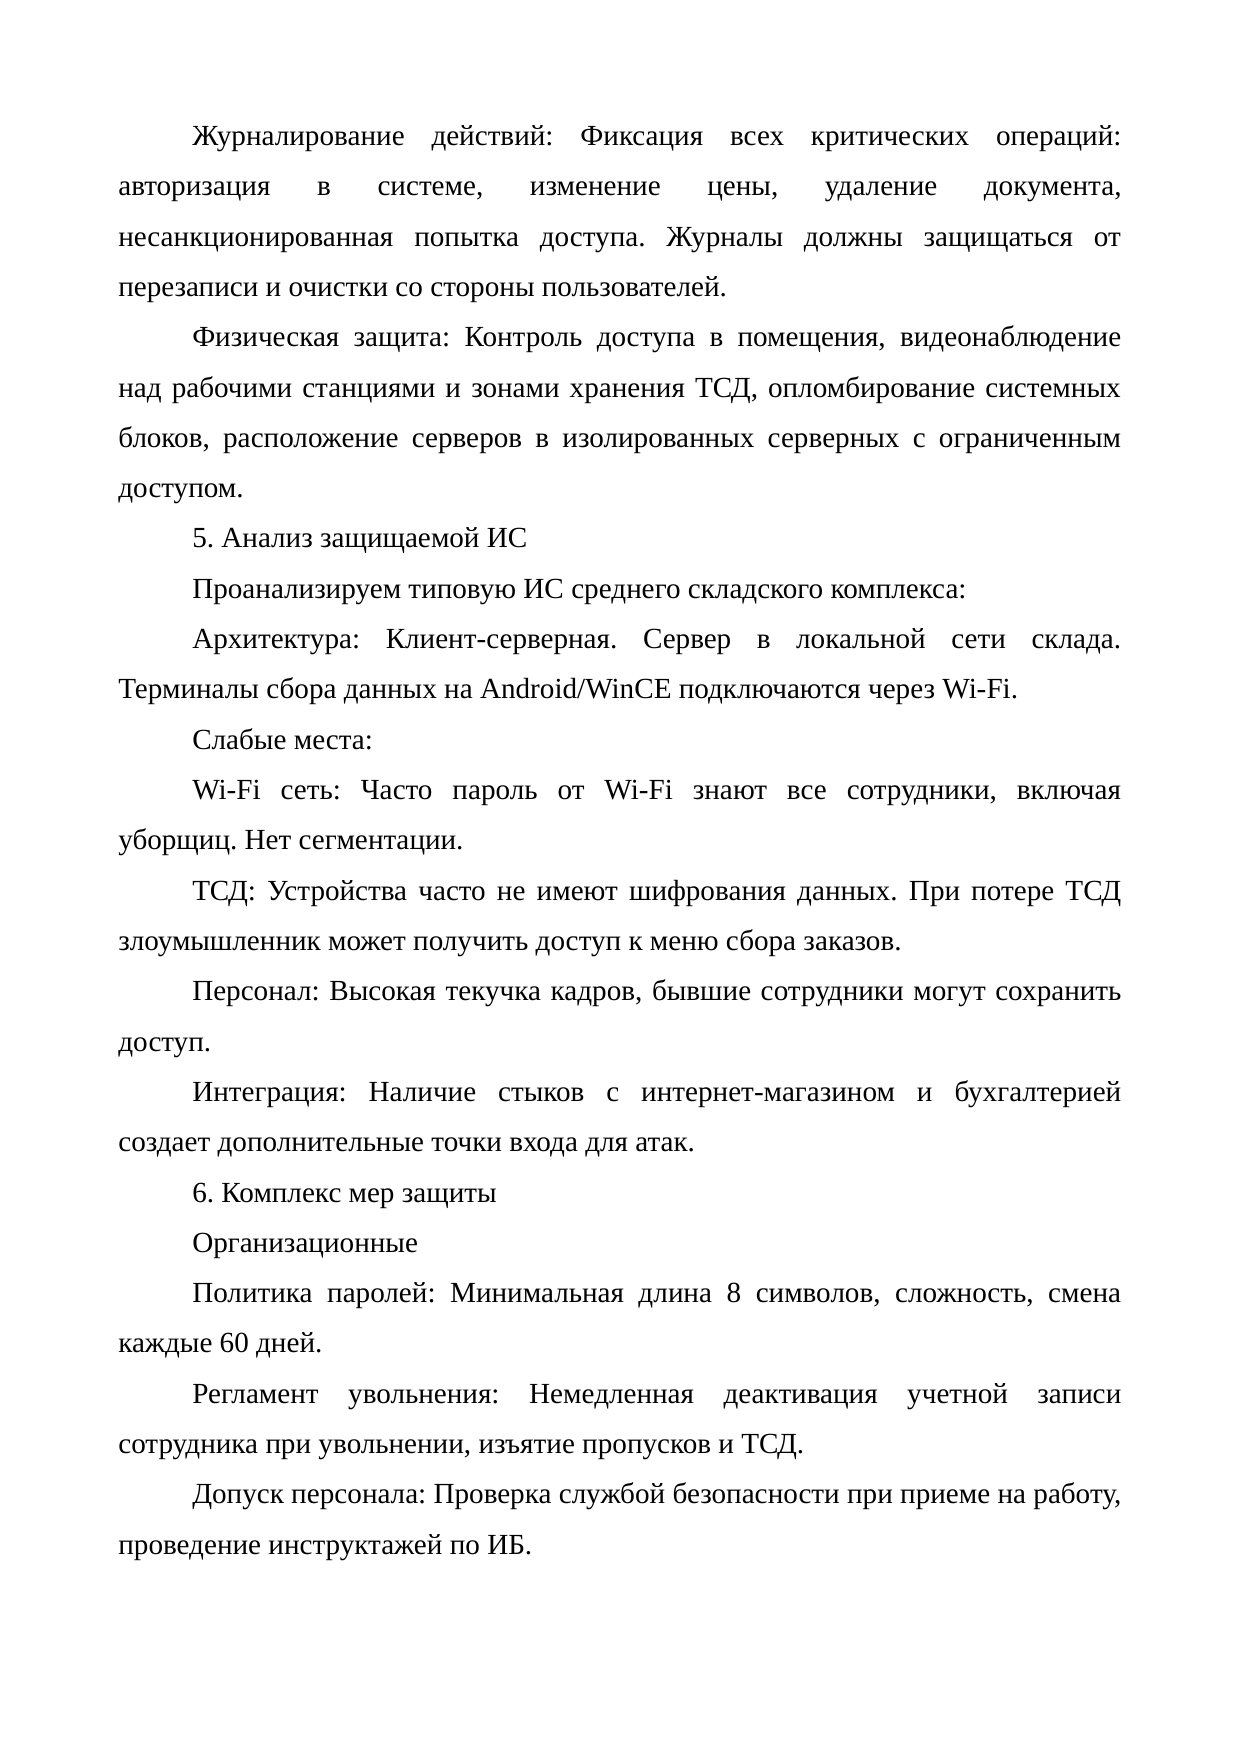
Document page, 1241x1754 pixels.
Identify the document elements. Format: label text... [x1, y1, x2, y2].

text Допуск персонала: Проверка службой безопасности при приеме на работу, проведение инструктажей по ИБ. [118, 1477, 1122, 1560]
text Персонал: Высокая текучка кадров, бывшие сотрудники могут сохранить доступ. [118, 973, 1122, 1057]
text Слабые места: [118, 722, 1122, 755]
subtitle Организационные [118, 1225, 1122, 1258]
subtitle 5. Анализ защищаемой ИС [118, 521, 1122, 554]
text Регламент увольнения: Немедленная деактивация учетной записи сотрудника при увольнении, изъятие пропусков и ТСД. [118, 1376, 1122, 1460]
text Архитектура: Клиент-серверная. Сервер в локальной сети склада. Терминалы сбора данных на Android/WinCE подключаются через Wi-Fi. [118, 621, 1122, 705]
text Политика паролей: Минимальная длина 8 символов, сложность, смена каждые 60 дней. [118, 1275, 1122, 1359]
text Проанализируем типовую ИС среднего складского комплекса: [118, 571, 1122, 604]
text ТСД: Устройства часто не имеют шифрования данных. При потере ТСД злоумышленник может получить доступ к меню сбора заказов. [118, 873, 1122, 957]
text Физическая защита: Контроль доступа в помещения, видеонаблюдение над рабочими станциями и зонами хранения ТСД, опломбирование системных блоков, расположение серверов в изолированных серверных с ограниченным доступом. [118, 319, 1122, 504]
text Wi-Fi сеть: Часто пароль от Wi-Fi знают все сотрудники, включая уборщиц. Нет сегментации. [118, 772, 1122, 856]
text Журналирование действий: Фиксация всех критических операций: авторизация в системе, изменение цены, удаление документа, несанкционированная попытка доступа. Журналы должны защищаться от перезаписи и очистки со стороны пользователей. [118, 118, 1122, 303]
text Интеграция: Наличие стыков с интернет-магазином и бухгалтерией создает дополнительные точки входа для атак. [118, 1074, 1122, 1158]
subtitle 6. Комплекс мер защиты [118, 1175, 1122, 1208]
